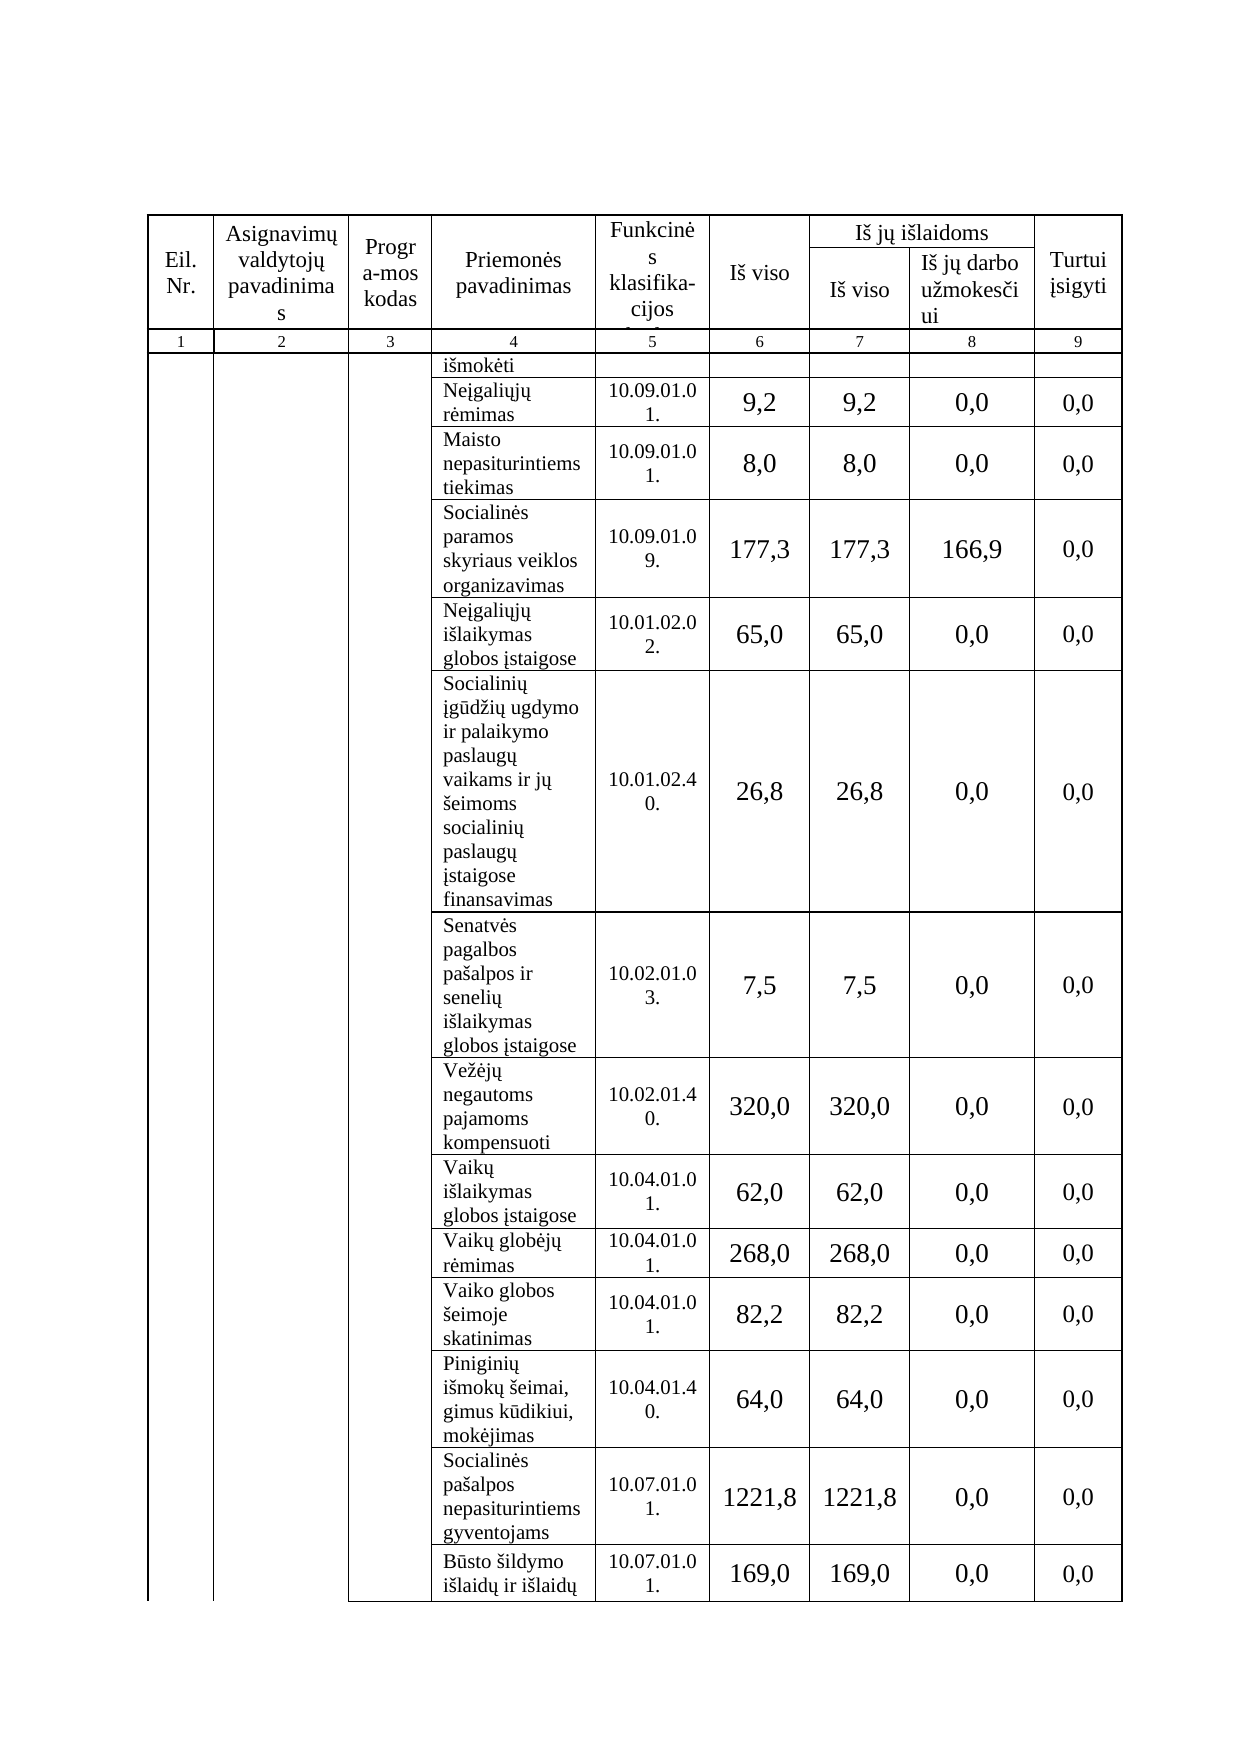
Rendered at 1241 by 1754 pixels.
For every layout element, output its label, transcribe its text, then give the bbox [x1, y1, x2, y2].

table_cell 0,0 [1035, 1278, 1121, 1350]
table_header Funkcinės klasifika-cijos kodas [596, 216, 709, 328]
table_cell Vežėjų negautoms pajamoms kompensuoti [432, 1058, 595, 1154]
table_header Iš viso [710, 216, 809, 328]
table_cell [1035, 354, 1121, 377]
table_cell 0,0 [910, 378, 1034, 426]
table_cell 10.07.01.01. [596, 1545, 709, 1601]
table_cell 10.04.01.40. [596, 1351, 709, 1447]
table_cell 8,0 [710, 427, 809, 499]
table_cell 0,0 [910, 1448, 1034, 1544]
table_cell 0,0 [1035, 1155, 1121, 1227]
table_cell Iš jų darbo užmokesčiui [910, 248, 1034, 328]
table_cell 26,8 [810, 671, 909, 911]
table_cell 5 [596, 330, 709, 352]
table_cell Socialinės paramos skyriaus veiklos organizavimas [432, 500, 595, 597]
table_cell Neįgaliųjų išlaikymas globos įstaigose [432, 598, 595, 670]
table_header Priemonės pavadinimas [432, 216, 595, 328]
table_cell 62,0 [810, 1155, 909, 1227]
table_cell 65,0 [810, 598, 909, 670]
table_cell 10.01.02.02. [596, 598, 709, 670]
table_cell Maisto nepasiturintiems tiekimas [432, 427, 595, 499]
table_cell 0,0 [1035, 427, 1121, 499]
table_cell 166,9 [910, 500, 1034, 597]
table_cell išmokėti [432, 354, 595, 377]
table_header Asignavimų valdytojų pavadinimas [214, 216, 348, 328]
table_cell 1 [149, 330, 213, 352]
table_cell 0,0 [910, 1058, 1034, 1154]
table_cell 0,0 [910, 1278, 1034, 1350]
table_header Progra-mos kodas [349, 216, 431, 328]
table_cell 64,0 [810, 1351, 909, 1447]
table_cell 169,0 [710, 1545, 809, 1601]
table_cell 10.02.01.40. [596, 1058, 709, 1154]
table_cell 169,0 [810, 1545, 909, 1601]
table_cell Vaiko globos šeimoje skatinimas [432, 1278, 595, 1350]
table_cell [214, 354, 348, 1601]
table_cell Neįgaliųjų rėmimas [432, 378, 595, 426]
table_cell 62,0 [710, 1155, 809, 1227]
table_cell Piniginių išmokų šeimai, gimus kūdikiui, mokėjimas [432, 1351, 595, 1447]
table_cell 0,0 [910, 1155, 1034, 1227]
table_cell Socialinės pašalpos nepasiturintiems gyventojams [432, 1448, 595, 1544]
table_cell 0,0 [1035, 1229, 1121, 1277]
table_cell 320,0 [710, 1058, 809, 1154]
table_cell 0,0 [1035, 1545, 1121, 1601]
table_header Iš jų išlaidoms [810, 216, 1034, 247]
table_cell 0,0 [910, 1351, 1034, 1447]
table_cell 10.01.02.40. [596, 671, 709, 911]
table_cell 7 [810, 330, 909, 352]
table_cell 26,8 [710, 671, 809, 911]
table_cell 0,0 [910, 1229, 1034, 1277]
table_cell 10.04.01.01. [596, 1229, 709, 1277]
table_cell 268,0 [710, 1229, 809, 1277]
table_cell [349, 354, 431, 1601]
table_cell [596, 354, 709, 377]
table_cell 10.07.01.01. [596, 1448, 709, 1544]
table_cell 7,5 [710, 913, 809, 1057]
table_cell 268,0 [810, 1229, 909, 1277]
table_cell Vaikų globėjų rėmimas [432, 1229, 595, 1277]
table_cell 10.04.01.01. [596, 1155, 709, 1227]
table_cell 0,0 [1035, 598, 1121, 670]
table_cell 1221,8 [810, 1448, 909, 1544]
table_cell 10.09.01.01. [596, 378, 709, 426]
table_cell 10.04.01.01. [596, 1278, 709, 1350]
table_cell [810, 354, 909, 377]
table_cell 177,3 [810, 500, 909, 597]
table_cell 0,0 [1035, 1448, 1121, 1544]
table_cell 82,2 [710, 1278, 809, 1350]
table_cell 320,0 [810, 1058, 909, 1154]
table_cell 0,0 [910, 427, 1034, 499]
table_cell 10.09.01.09. [596, 500, 709, 597]
table_cell 9,2 [810, 378, 909, 426]
table_cell Būsto šildymo išlaidų ir išlaidų [432, 1545, 595, 1601]
table_cell 7,5 [810, 913, 909, 1057]
table_cell 82,2 [810, 1278, 909, 1350]
table_cell 3 [349, 330, 431, 352]
table_cell 0,0 [1035, 378, 1121, 426]
table_cell 2 [215, 330, 348, 352]
table_cell Socialinių įgūdžių ugdymo ir palaikymo paslaugų vaikams ir jų šeimoms socialinių paslaugų įstaigose finansavimas [432, 671, 595, 911]
table_cell 9,2 [710, 378, 809, 426]
table_cell 0,0 [910, 913, 1034, 1057]
table_cell 0,0 [910, 671, 1034, 911]
table_cell 0,0 [1035, 1058, 1121, 1154]
table_cell 0,0 [910, 1545, 1034, 1601]
table_cell Vaikų išlaikymas globos įstaigose [432, 1155, 595, 1227]
table_cell 0,0 [1035, 500, 1121, 597]
table_cell [149, 354, 213, 1601]
table_cell 10.09.01.01. [596, 427, 709, 499]
table_cell 64,0 [710, 1351, 809, 1447]
table_cell 4 [432, 330, 595, 352]
table_cell Iš viso [810, 248, 909, 328]
table_cell 0,0 [1035, 671, 1121, 911]
table_cell 9 [1035, 330, 1121, 352]
table_cell 10.02.01.03. [596, 913, 709, 1057]
table_cell 8 [910, 330, 1034, 352]
table_cell [910, 354, 1034, 377]
table_cell 0,0 [1035, 913, 1121, 1057]
table_cell 65,0 [710, 598, 809, 670]
table_header Turtui įsigyti [1035, 216, 1121, 328]
table_cell 177,3 [710, 500, 809, 597]
table_cell 6 [710, 330, 809, 352]
table_cell Senatvės pagalbos pašalpos ir senelių išlaikymas globos įstaigose [432, 913, 595, 1057]
table_header Eil. Nr. [149, 216, 213, 328]
table_cell 1221,8 [710, 1448, 809, 1544]
table_cell 8,0 [810, 427, 909, 499]
table_cell [710, 354, 809, 377]
table_cell 0,0 [1035, 1351, 1121, 1447]
table_cell 0,0 [910, 598, 1034, 670]
